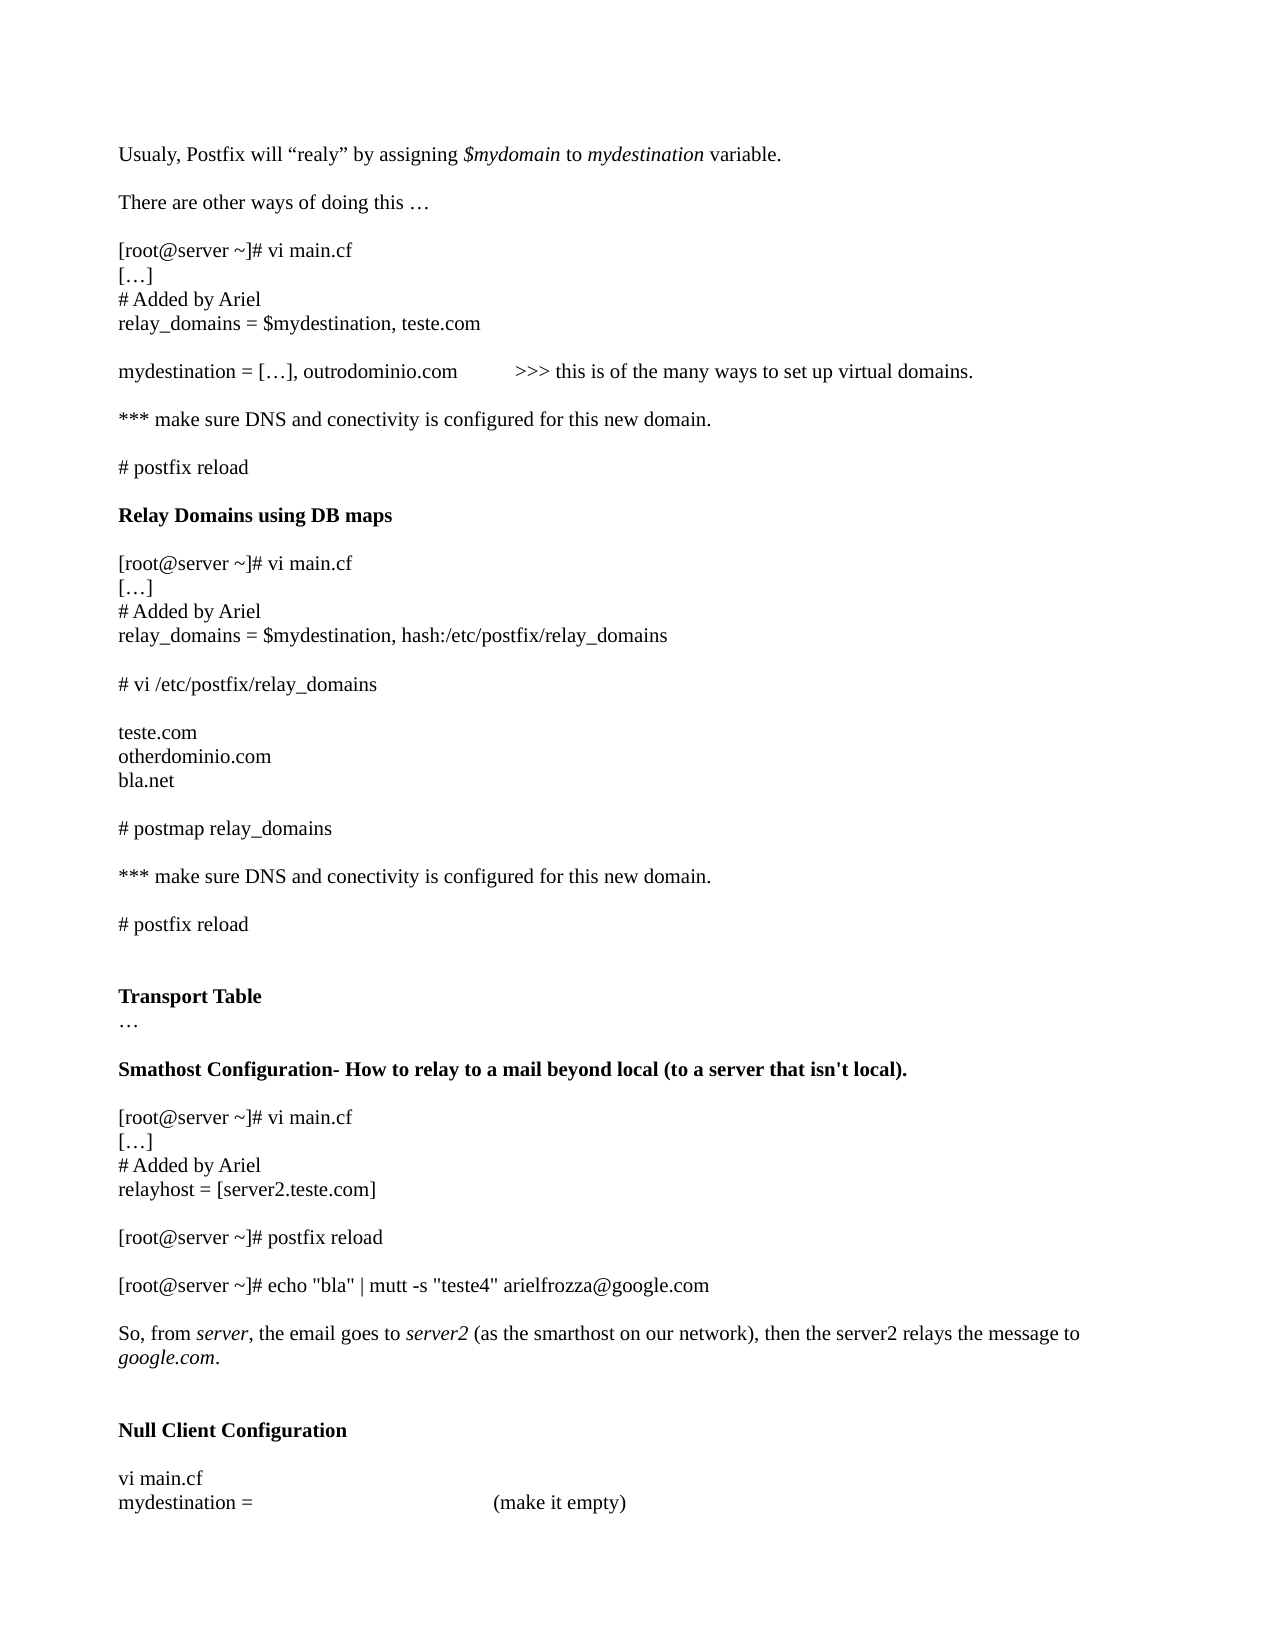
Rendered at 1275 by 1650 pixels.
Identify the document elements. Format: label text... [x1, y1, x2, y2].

text [root@server ~]# vi main.cf [118, 238, 1157, 262]
text Smathost Configuration- How to relay to a mail beyond local (to a server that isn't local). [118, 1057, 1157, 1081]
text [root@server ~]# echo "bla" | mutt -s "teste4" arielfrozza@google.com [118, 1273, 1157, 1297]
text mydestination = (make it empty) [118, 1490, 1157, 1514]
text Transport Table [118, 984, 1157, 1008]
text *** make sure DNS and conectivity is configured for this new domain. [118, 407, 1157, 431]
text [root@server ~]# vi main.cf [118, 551, 1157, 575]
text […] [118, 1129, 1157, 1153]
text [root@server ~]# postfix reload [118, 1225, 1157, 1249]
text So, from server, the email goes to server2 (as the smarthost on our network), then the server2 relays the message to google.com. [118, 1321, 1157, 1369]
text [root@server ~]# vi main.cf [118, 1105, 1157, 1129]
text Null Client Configuration [118, 1417, 1157, 1442]
text otherdominio.com [118, 744, 1157, 768]
text […] [118, 575, 1157, 599]
text relayhost = [server2.teste.com] [118, 1177, 1157, 1201]
text Usualy, Postfix will “realy” by assigning $mydomain to mydestination variable. [118, 142, 1157, 166]
text bla.net [118, 768, 1157, 792]
text # postmap relay_domains [118, 816, 1157, 840]
text relay_domains = $mydestination, teste.com [118, 311, 1157, 335]
text relay_domains = $mydestination, hash:/etc/postfix/relay_domains [118, 623, 1157, 647]
text vi main.cf [118, 1466, 1157, 1490]
text teste.com [118, 720, 1157, 744]
text # vi /etc/postfix/relay_domains [118, 672, 1157, 696]
text # Added by Ariel [118, 1153, 1157, 1177]
text … [118, 1008, 1157, 1032]
text # Added by Ariel [118, 287, 1157, 311]
text […] [118, 262, 1157, 287]
text # postfix reload [118, 455, 1157, 479]
text *** make sure DNS and conectivity is configured for this new domain. [118, 864, 1157, 888]
text # Added by Ariel [118, 599, 1157, 623]
text There are other ways of doing this … [118, 190, 1157, 214]
text mydestination = […], outrodominio.com >>> this is of the many ways to set up virtual domains. [118, 359, 1157, 383]
text Relay Domains using DB maps [118, 503, 1157, 527]
text # postfix reload [118, 912, 1157, 936]
